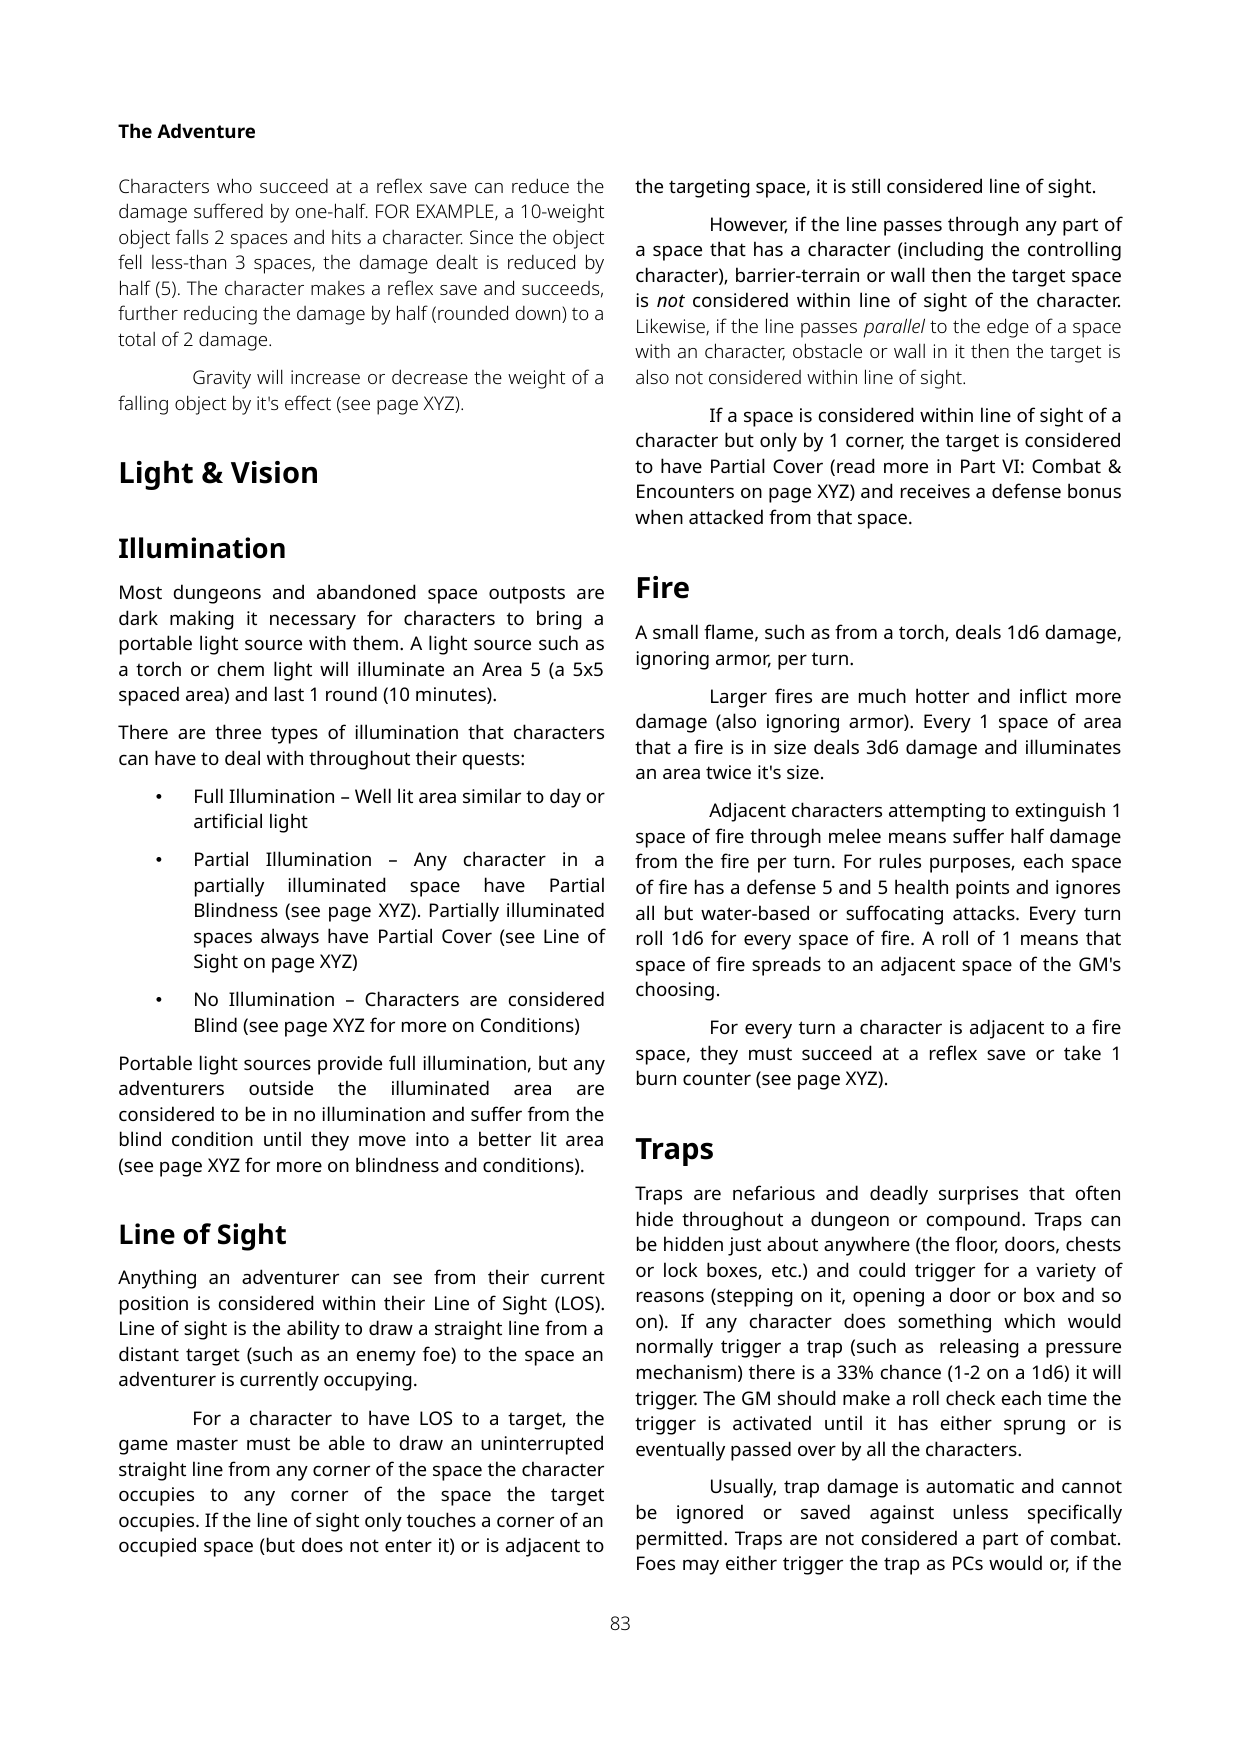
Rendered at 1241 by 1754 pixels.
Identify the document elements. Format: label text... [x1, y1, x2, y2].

text Most dungeons and abandoned space outposts are dark making it necessary for characters to bring a portable light source with them. A light source such as a torch or chem light will illuminate an Area 5 (a 5x5 spaced area) and last 1 round (10 minutes). [118, 579, 605, 707]
subtitle Light & Vision [118, 453, 605, 492]
text Traps are nefarious and deadly surprises that often hide throughout a dungeon or compound. Traps can be hidden just about anywhere (the floor, doors, chests or lock boxes, etc.) and could trigger for a variety of reasons (stepping on it, opening a door or box and so on). If any character does something which would normally trigger a trap (such as releasing a pressure mechanism) there is a 33% chance (1-2 on a 1d6) it will trigger. The GM should make a roll check each time the trigger is activated until it has either sprung or is eventually passed over by all the characters. [635, 1181, 1122, 1461]
text Gravity will increase or decrease the weight of a falling object by it's effect (see page XYZ). [118, 364, 605, 415]
text Adjacent characters attempting to extinguish 1 space of fire through melee means suffer half damage from the fire per turn. For rules purposes, each space of fire has a defense 5 and 5 health points and ignores all but water-based or suffocating attacks. Every turn roll 1d6 for every space of fire. A roll of 1 means that space of fire spreads to an adjacent space of the GM's choosing. [635, 798, 1122, 1002]
list Full Illumination – Well lit area similar to day or artificial light [156, 783, 605, 834]
subtitle Line of Sight [118, 1215, 605, 1252]
text However, if the line passes through any part of a space that has a character (including the controlling character), barrier-terrain or wall then the target space is not considered within line of sight of the character. Likewise, if the line passes parallel to the edge of a space with an character, obstacle or wall in it then the target is also not considered within line of sight. [635, 211, 1122, 390]
text the targeting space, it is still considered line of sight. [635, 173, 1122, 199]
subtitle Illumination [118, 530, 605, 567]
subtitle Fire [635, 567, 1122, 607]
text If a space is considered within line of sight of a character but only by 1 corner, the target is considered to have Partial Cover (read more in Part VI: Combat & Encounters on page XYZ) and receives a defense bonus when attacked from that space. [635, 402, 1122, 530]
text Larger fires are much hotter and inflict more damage (also ignoring armor). Every 1 space of area that a fire is in size deals 3d6 damage and illuminates an area twice it's size. [635, 683, 1122, 785]
text A small flame, such as from a torch, deals 1d6 damage, ignoring armor, per turn. [635, 619, 1122, 671]
text For a character to have LOS to a target, the game master must be able to draw an uninterrupted straight line from any corner of the space the character occupies to any corner of the space the target occupies. If the line of sight only touches a corner of an occupied space (but does not enter it) or is adjacent to [118, 1405, 605, 1558]
text Usually, trap damage is automatic and cannot be ignored or saved against unless specifically permitted. Traps are not considered a part of combat. Foes may either trigger the trap as PCs would or, if the [635, 1474, 1122, 1576]
text Characters who succeed at a reflex save can reduce the damage suffered by one-half. FOR EXAMPLE, a 10-weight object falls 2 spaces and hits a character. Since the object fell less-than 3 spaces, the damage dealt is reduced by half (5). The character makes a reflex save and succeeds, further reducing the damage by half (rounded down) to a total of 2 damage. [118, 173, 605, 352]
text There are three types of illumination that characters can have to deal with throughout their quests: [118, 719, 605, 771]
text For every turn a character is adjacent to a fire space, they must succeed at a reflex save or take 1 burn counter (see page XYZ). [635, 1014, 1122, 1091]
list Partial Illumination – Any character in a partially illuminated space have Partial Blindness (see page XYZ). Partially illuminated spaces always have Partial Cover (see Line of Sight on page XYZ) [156, 847, 605, 974]
list No Illumination – Characters are considered Blind (see page XYZ for more on Conditions) [156, 987, 605, 1038]
text Portable light sources provide full illumination, but any adventurers outside the illuminated area are considered to be in no illumination and suffer from the blind condition until they move into a better lit area (see page XYZ for more on blindness and conditions). [118, 1050, 605, 1178]
text Anything an adventurer can see from their current position is considered within their Line of Sight (LOS). Line of sight is the ability to draw a straight line from a distant target (such as an enemy foe) to the space an adventurer is currently occupying. [118, 1265, 605, 1392]
subtitle Traps [635, 1128, 1122, 1168]
